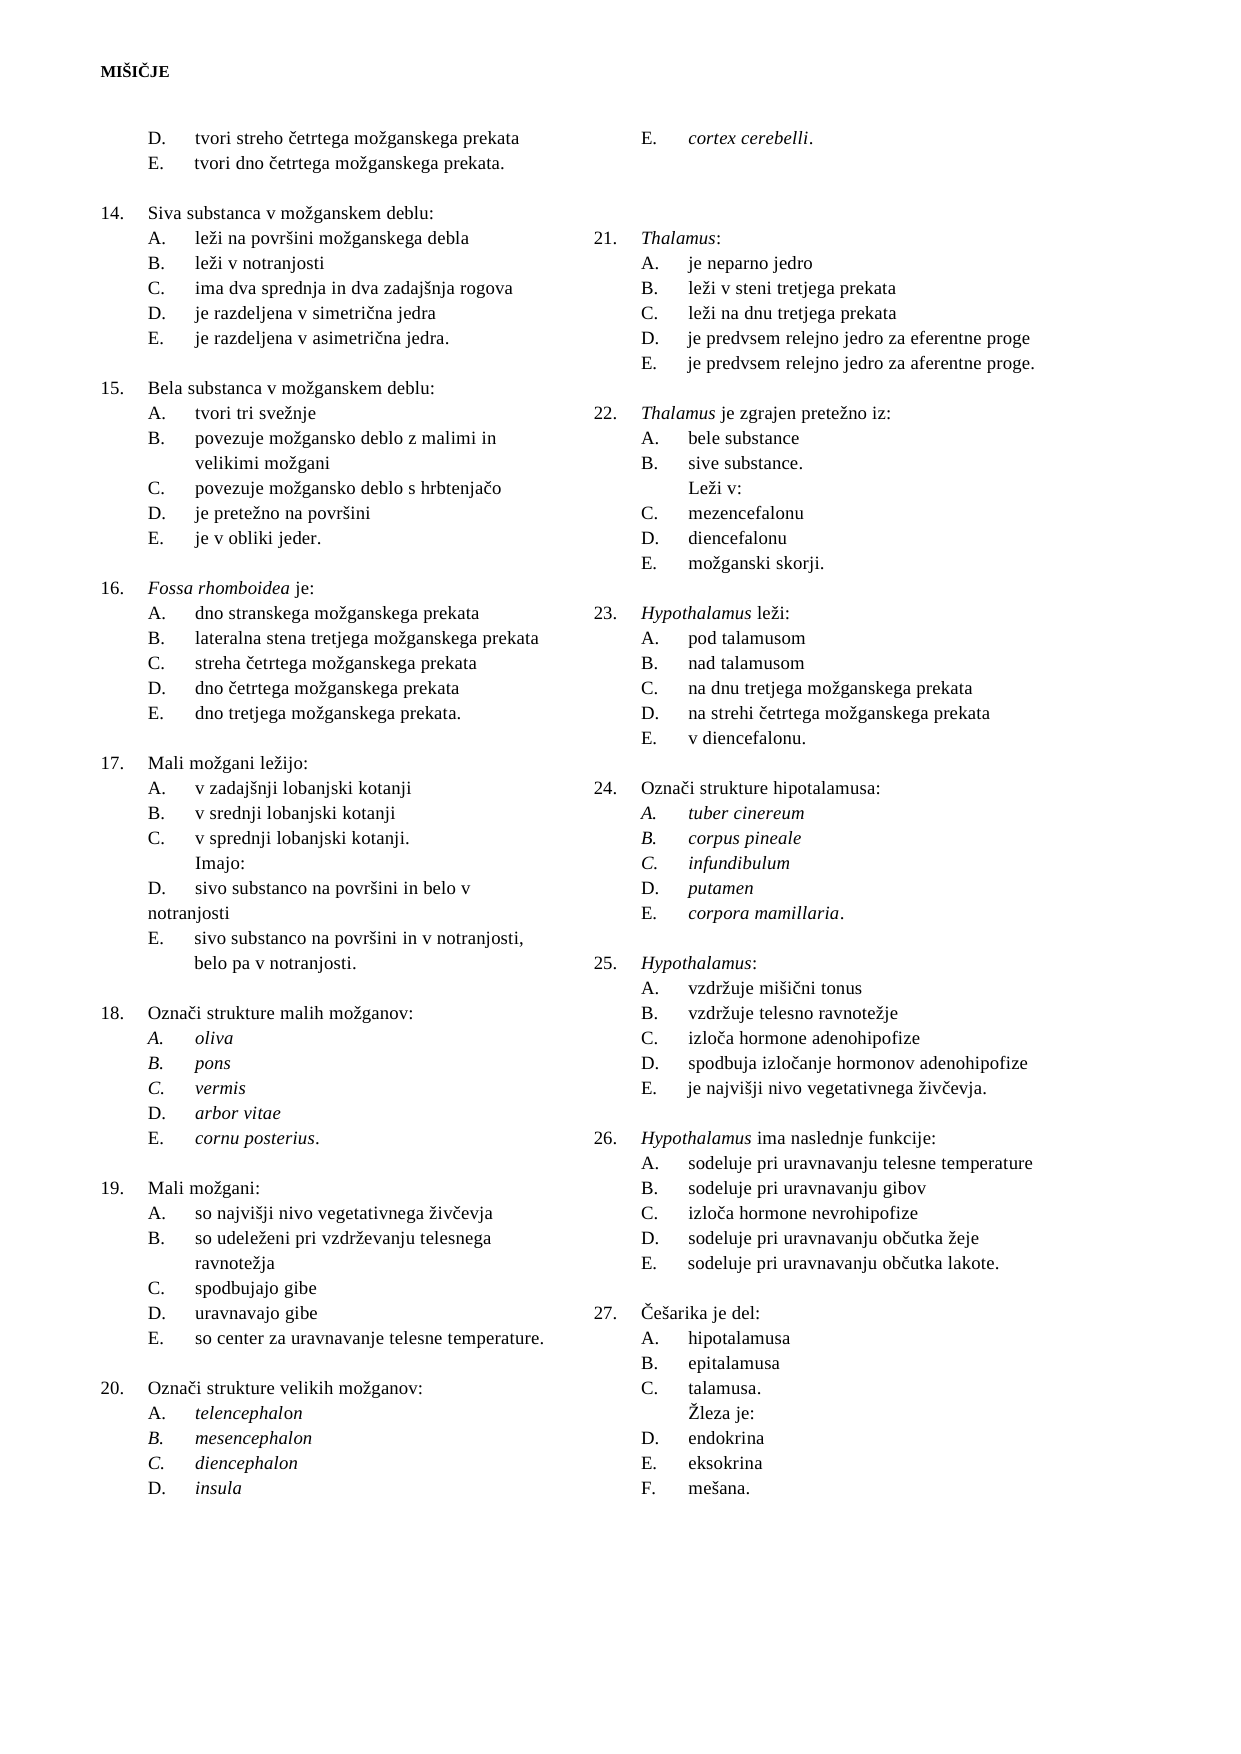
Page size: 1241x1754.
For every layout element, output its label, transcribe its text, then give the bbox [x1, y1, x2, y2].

text E. je najvišji nivo vegetativnega živčevja. [593, 1074, 1051, 1099]
list pod talamusom [641, 624, 1051, 649]
text E. corpora mamillaria. [593, 899, 1051, 924]
list v zadajšnji lobanjski kotanji [148, 774, 558, 799]
list na dnu tretjega možganskega prekata [641, 674, 1051, 699]
list v srednji lobanjski kotanji [148, 799, 558, 824]
list povezuje možgansko deblo z malimi in velikimi možgani [148, 424, 558, 474]
list spodbujajo gibe [148, 1274, 558, 1299]
text E. tvori dno četrtega možganskega prekata. [100, 149, 558, 174]
text D. sodeluje pri uravnavanju občutka žeje [593, 1224, 1051, 1249]
text 20. Označi strukture velikih možganov: [100, 1374, 558, 1399]
text D. tvori streho četrtega možganskega prekata [100, 124, 558, 149]
list vzdržuje mišični tonus [641, 974, 1051, 999]
text E. cornu posterius. [100, 1124, 558, 1149]
text D. dno četrtega možganskega prekata [100, 674, 558, 699]
text 14. Siva substanca v možganskem deblu: [100, 199, 558, 224]
list hipotalamusa [641, 1324, 1051, 1349]
list so udeleženi pri vzdrževanju telesnega ravnotežja [148, 1224, 558, 1274]
text D. spodbuja izločanje hormonov adenohipofize [593, 1049, 1051, 1074]
text D. putamen [593, 874, 1051, 899]
list bele substance [641, 424, 1051, 449]
text E. je razdeljena v asimetrična jedra. [100, 324, 558, 349]
list izloča hormone adenohipofize [641, 1024, 1051, 1049]
text 17. Mali možgani ležijo: [100, 749, 558, 774]
text D. insula [100, 1474, 558, 1499]
text E. je v obliki jeder. [100, 524, 558, 549]
text 16. Fossa rhomboidea je: [100, 574, 558, 599]
list izloča hormone nevrohipofize [641, 1199, 1051, 1224]
text E. cortex cerebelli. [593, 124, 1051, 149]
list so najvišji nivo vegetativnega živčevja [148, 1199, 558, 1224]
list ima dva sprednja in dva zadajšnja rogova [148, 274, 558, 299]
list tuber cinereum [641, 799, 1051, 824]
text D. uravnavajo gibe [100, 1299, 558, 1324]
list leži na dnu tretjega prekata [641, 299, 1051, 324]
list sive substance. Leži v: [641, 449, 1051, 499]
list povezuje možgansko deblo s hrbtenjačo [148, 474, 558, 499]
list vermis [148, 1074, 558, 1099]
text 15. Bela substanca v možganskem deblu: [100, 374, 558, 399]
text D. sivo substanco na površini in belo v notranjosti [100, 874, 558, 924]
list corpus pineale [641, 824, 1051, 849]
text 21. Thalamus: [593, 224, 1051, 249]
text D. je pretežno na površini [100, 499, 558, 524]
list vzdržuje telesno ravnotežje [641, 999, 1051, 1024]
list oliva [148, 1024, 558, 1049]
text D. arbor vitae [100, 1099, 558, 1124]
list talamusa. Žleza je: [641, 1374, 1051, 1424]
list tvori tri svežnje [148, 399, 558, 424]
text 26. Hypothalamus ima naslednje funkcije: [593, 1124, 1051, 1149]
text 23. Hypothalamus leži: [593, 599, 1051, 624]
list nad talamusom [641, 649, 1051, 674]
text 25. Hypothalamus: [593, 949, 1051, 974]
list lateralna stena tretjega možganskega prekata [148, 624, 558, 649]
text 24. Označi strukture hipotalamusa: [593, 774, 1051, 799]
list sodeluje pri uravnavanju telesne temperature [641, 1149, 1051, 1174]
text 18. Označi strukture malih možganov: [100, 999, 558, 1024]
list mesencephalon [148, 1424, 558, 1449]
list leži na površini možganskega debla [148, 224, 558, 249]
list pons [148, 1049, 558, 1074]
list sodeluje pri uravnavanju gibov [641, 1174, 1051, 1199]
list je neparno jedro [641, 249, 1051, 274]
text E. je predvsem relejno jedro za aferentne proge. [593, 349, 1051, 374]
text E. eksokrina [593, 1449, 1051, 1474]
text E. dno tretjega možganskega prekata. [100, 699, 558, 724]
text D. na strehi četrtega možganskega prekata [593, 699, 1051, 724]
text E. v diencefalonu. [593, 724, 1051, 749]
list streha četrtega možganskega prekata [148, 649, 558, 674]
list v sprednji lobanjski kotanji. Imajo: [148, 824, 558, 874]
text E. sodeluje pri uravnavanju občutka lakote. [641, 1249, 1051, 1274]
text D. je razdeljena v simetrična jedra [100, 299, 558, 324]
text D. diencefalonu [593, 524, 1051, 549]
list leži v steni tretjega prekata [641, 274, 1051, 299]
list epitalamusa [641, 1349, 1051, 1374]
text 19. Mali možgani: [100, 1174, 558, 1199]
list dno stranskega možganskega prekata [148, 599, 558, 624]
list infundibulum [641, 849, 1051, 874]
list leži v notranjosti [148, 249, 558, 274]
text E. so center za uravnavanje telesne temperature. [100, 1324, 558, 1349]
text D. je predvsem relejno jedro za eferentne proge [593, 324, 1051, 349]
text E. sivo substanco na površini in v notranjosti, belo pa v notranjosti. [100, 924, 558, 974]
text F. mešana. [593, 1474, 1051, 1499]
text 22. Thalamus je zgrajen pretežno iz: [593, 399, 1051, 424]
list telencephalon [148, 1399, 558, 1424]
list diencephalon [148, 1449, 558, 1474]
list mezencefalonu [641, 499, 1051, 524]
text 27. Češarika je del: [593, 1299, 1051, 1324]
text D. endokrina [593, 1424, 1051, 1449]
text E. možganski skorji. [593, 549, 1051, 574]
